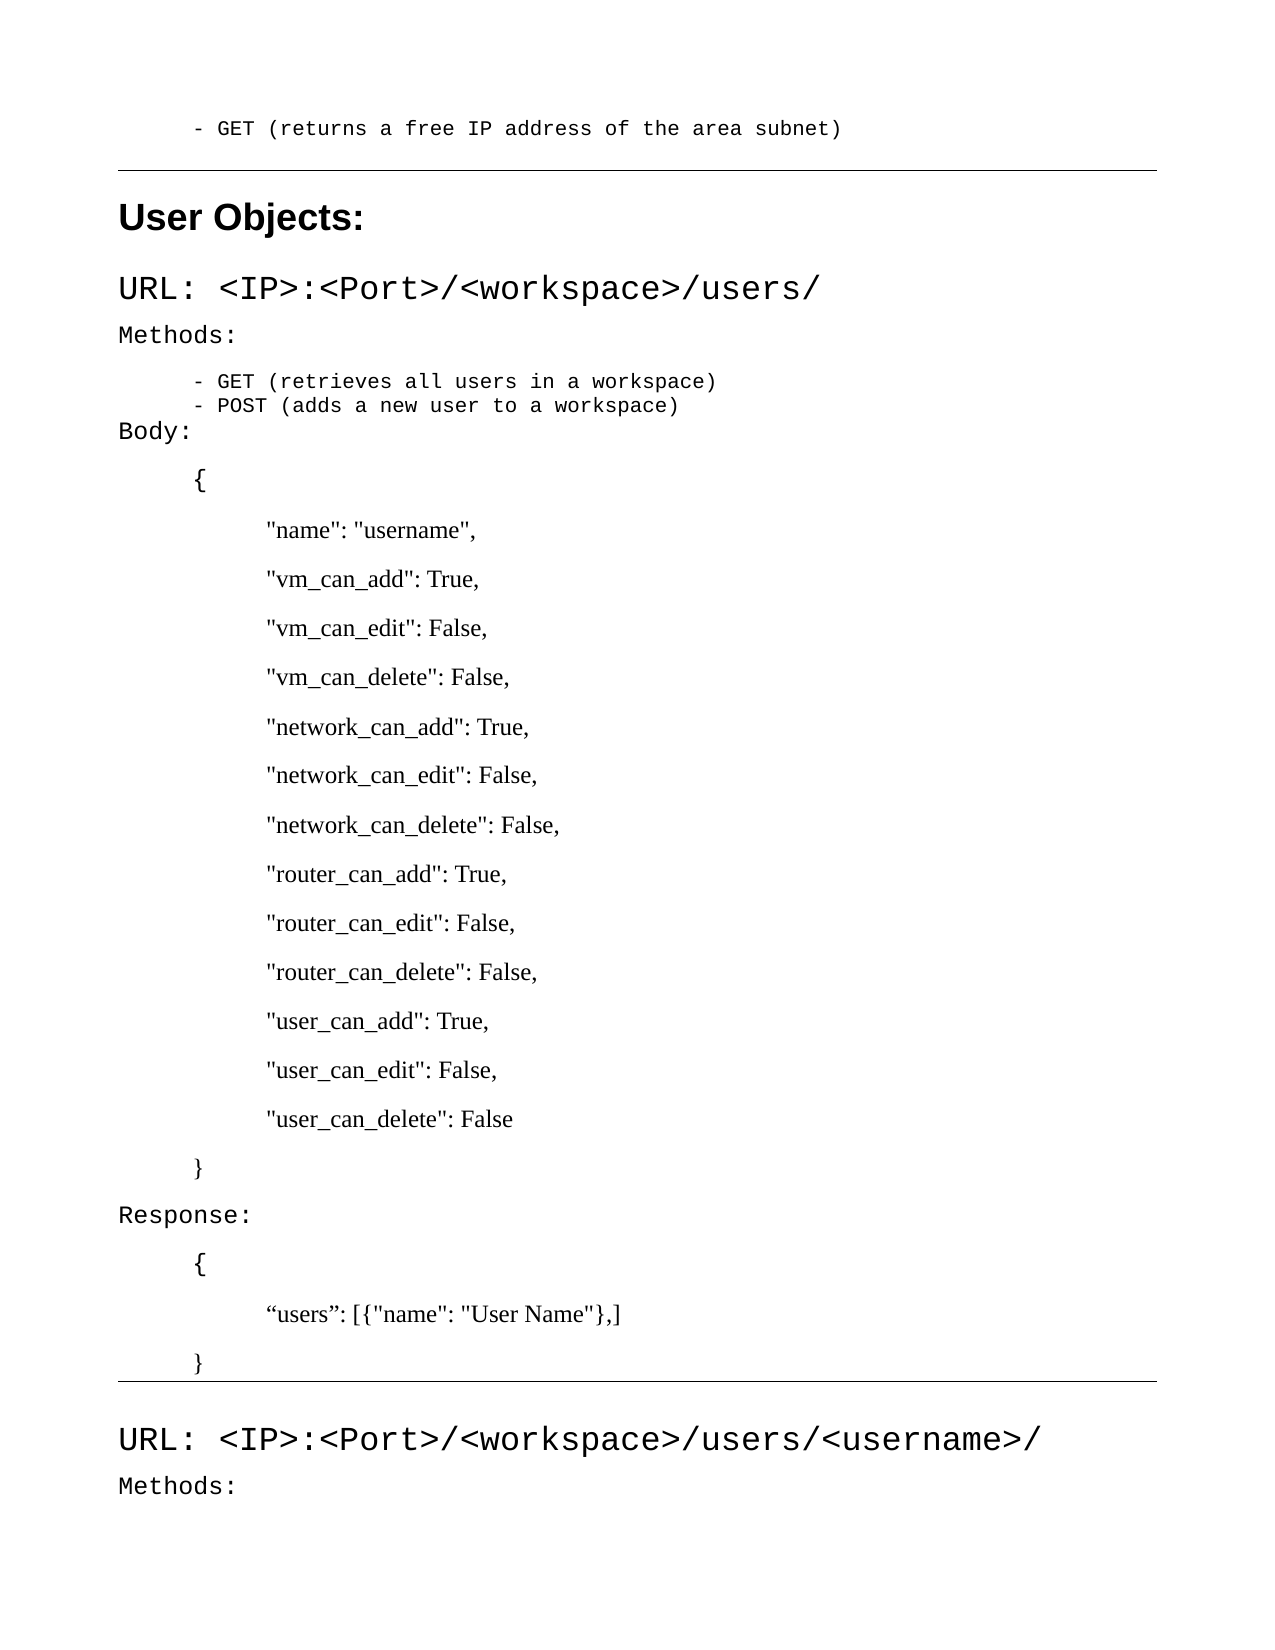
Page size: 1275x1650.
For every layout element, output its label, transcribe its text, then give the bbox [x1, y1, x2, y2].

text "vm_can_add": True, [118, 564, 1157, 593]
text - GET (returns a free IP address of the area subnet) [118, 118, 1157, 142]
text } [118, 1348, 1157, 1381]
text “users”: [{"name": "User Name"},] [118, 1299, 1157, 1328]
text "name": "username", [118, 515, 1157, 544]
text Body: [118, 418, 1157, 447]
subtitle URL: <IP>:<Port>/<workspace>/users/<username>/ [118, 1423, 1157, 1461]
text "router_can_edit": False, [118, 908, 1157, 937]
text } [118, 1153, 1157, 1182]
text - GET (retrieves all users in a workspace) [118, 371, 1157, 394]
text "network_can_add": True, [118, 712, 1157, 740]
text { [118, 1251, 1157, 1279]
text "router_can_add": True, [118, 859, 1157, 887]
text "user_can_delete": False [118, 1104, 1157, 1133]
subtitle User Objects: [118, 195, 1157, 238]
text Methods: [118, 322, 1157, 351]
text "router_can_delete": False, [118, 957, 1157, 986]
text "user_can_add": True, [118, 1006, 1157, 1035]
text { [118, 467, 1157, 495]
text "vm_can_edit": False, [118, 613, 1157, 642]
text "network_can_delete": False, [118, 810, 1157, 838]
text - POST (adds a new user to a workspace) [118, 394, 1157, 418]
subtitle URL: <IP>:<Port>/<workspace>/users/ [118, 272, 1157, 310]
text Response: [118, 1202, 1157, 1231]
text "user_can_edit": False, [118, 1055, 1157, 1084]
text Methods: [118, 1473, 1157, 1502]
text "vm_can_delete": False, [118, 662, 1157, 691]
text "network_can_edit": False, [118, 761, 1157, 789]
